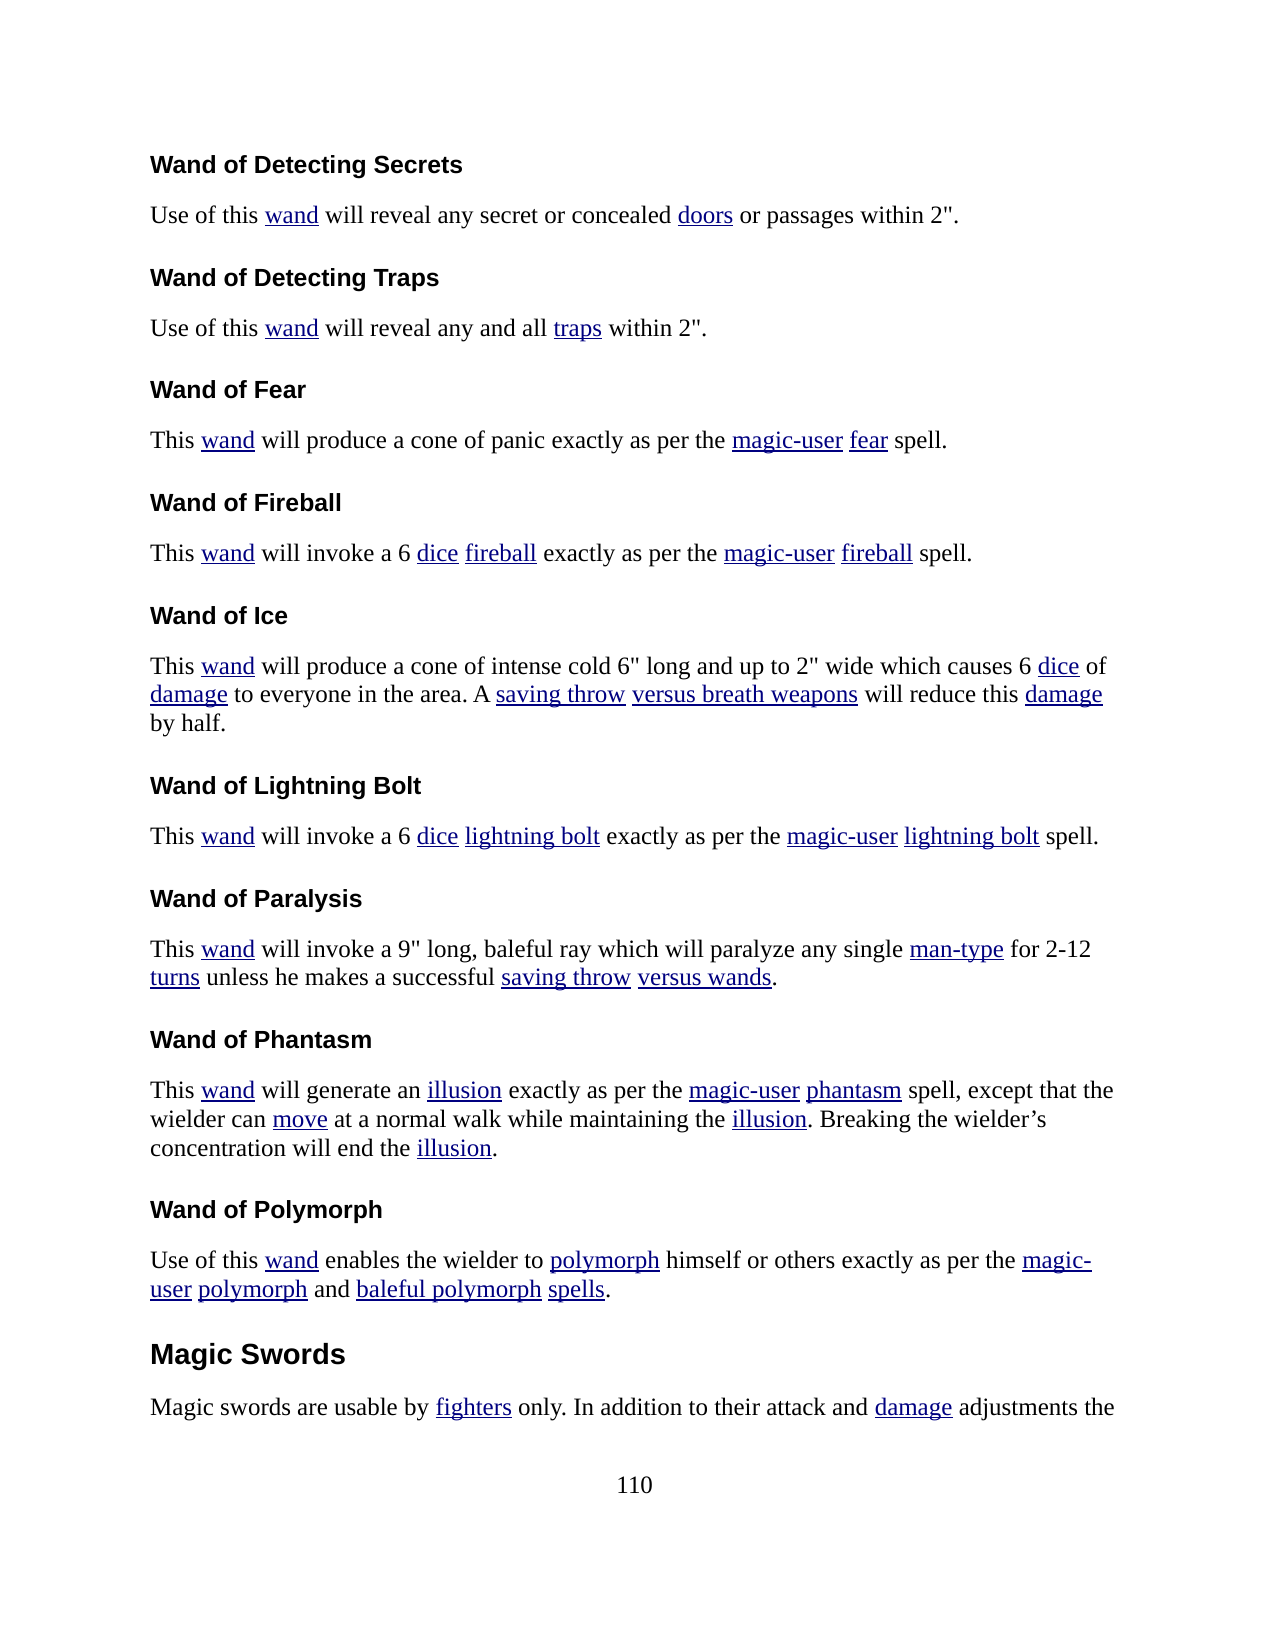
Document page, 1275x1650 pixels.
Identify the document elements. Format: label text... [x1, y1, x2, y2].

text Use of this wand will reveal any secret or concealed doors or passages within 2". [150, 200, 1125, 229]
subtitle Wand of Detecting Secrets [150, 150, 1125, 178]
subtitle Wand of Phantasm [150, 1025, 1125, 1054]
text This wand will produce a cone of intense cold 6" long and up to 2" wide which causes 6 dice of damage to everyone in the area. A saving throw versus breath weapons will reduce this damage by half. [150, 651, 1125, 737]
text This wand will invoke a 9" long, baleful ray which will paralyze any single man-type for 2-12 turns unless he makes a successful saving throw versus wands. [150, 934, 1125, 991]
text Magic swords are usable by fighters only. In addition to their attack and damage adjustments the [150, 1392, 1125, 1421]
subtitle Wand of Ice [150, 601, 1125, 629]
subtitle Wand of Fireball [150, 488, 1125, 517]
text This wand will generate an illusion exactly as per the magic-user phantasm spell, except that the wielder can move at a normal walk while maintaining the illusion. Breaking the wielder’s concentration will end the illusion. [150, 1075, 1125, 1161]
subtitle Magic Swords [150, 1337, 1125, 1370]
subtitle Wand of Paralysis [150, 884, 1125, 912]
subtitle Wand of Polymorph [150, 1195, 1125, 1224]
text This wand will invoke a 6 dice fireball exactly as per the magic-user fireball spell. [150, 538, 1125, 567]
subtitle Wand of Fear [150, 375, 1125, 404]
text This wand will produce a cone of panic exactly as per the magic-user fear spell. [150, 425, 1125, 454]
subtitle Wand of Lightning Bolt [150, 771, 1125, 799]
subtitle Wand of Detecting Traps [150, 263, 1125, 291]
text This wand will invoke a 6 dice lightning bolt exactly as per the magic-user lightning bolt spell. [150, 821, 1125, 850]
text Use of this wand will reveal any and all traps within 2". [150, 313, 1125, 341]
text Use of this wand enables the wielder to polymorph himself or others exactly as per the magic-user polymorph and baleful polymorph spells. [150, 1245, 1125, 1303]
